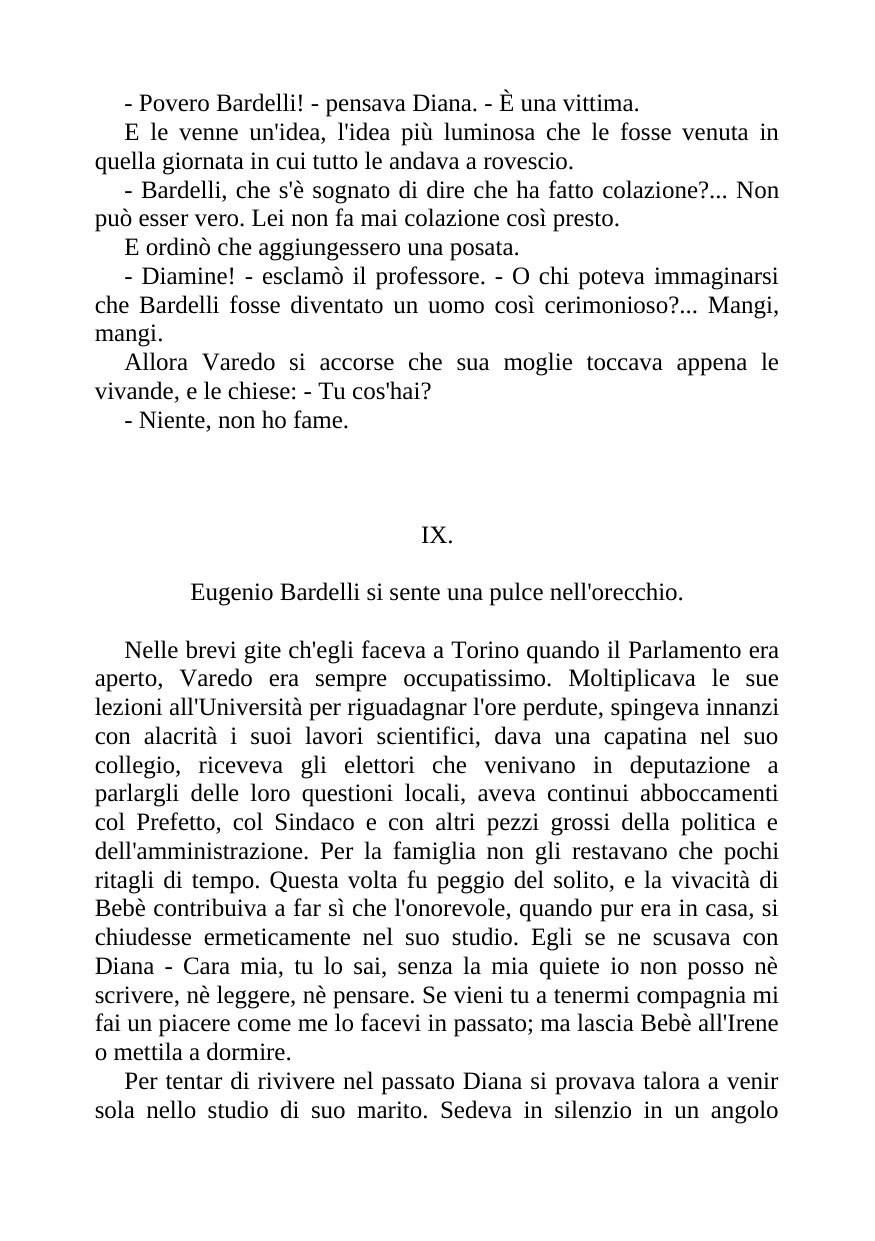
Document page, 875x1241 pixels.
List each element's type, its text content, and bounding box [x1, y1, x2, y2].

text IX. [94, 520, 779, 548]
text E le venne un'idea, l'idea più luminosa che le fosse venuta in quella giornata in cui tutto le andava a rovescio. [94, 117, 779, 175]
text Nelle brevi gite ch'egli faceva a Torino quando il Parlamento era aperto, Varedo era sempre occupatissimo. Moltiplicava le sue lezioni all'Università per riguadagnar l'ore perdute, spingeva innanzi con alacrità i suoi lavori scientifici, dava una capatina nel suo collegio, riceveva gli elettori che venivano in deputazione a parlargli delle loro questioni locali, aveva continui abboccamenti col Prefetto, col Sindaco e con altri pezzi grossi della politica e dell'amministrazione. Per la famiglia non gli restavano che pochi ritagli di tempo. Questa volta fu peggio del solito, e la vivacità di Bebè contribuiva a far sì che l'onorevole, quando pur era in casa, si chiudesse ermeticamente nel suo studio. Egli se ne scusava con Diana - Cara mia, tu lo sai, senza la mia quiete io non posso nè scrivere, nè leggere, nè pensare. Se vieni tu a tenermi compagnia mi fai un piacere come me lo facevi in passato; ma lascia Bebè all'Irene o mettila a dormire. [94, 635, 779, 1066]
text - Niente, non ho fame. [94, 405, 779, 433]
text Allora Varedo si accorse che sua moglie toccava appena le vivande, e le chiese: - Tu cos'hai? [94, 347, 779, 405]
text - Bardelli, che s'è sognato di dire che ha fatto colazione?... Non può esser vero. Lei non fa mai colazione così presto. [94, 175, 779, 232]
text - Diamine! - esclamò il professore. - O chi poteva immaginarsi che Bardelli fosse diventato un uomo così cerimonioso?... Mangi, mangi. [94, 261, 779, 347]
text Per tentar di rivivere nel passato Diana si provava talora a venir sola nello studio di suo marito. Sedeva in silenzio in un angolo [94, 1066, 779, 1123]
text E ordinò che aggiungessero una posata. [94, 232, 779, 261]
text - Povero Bardelli! - pensava Diana. - È una vittima. [94, 88, 779, 117]
text Eugenio Bardelli si sente una pulce nell'orecchio. [94, 577, 779, 606]
